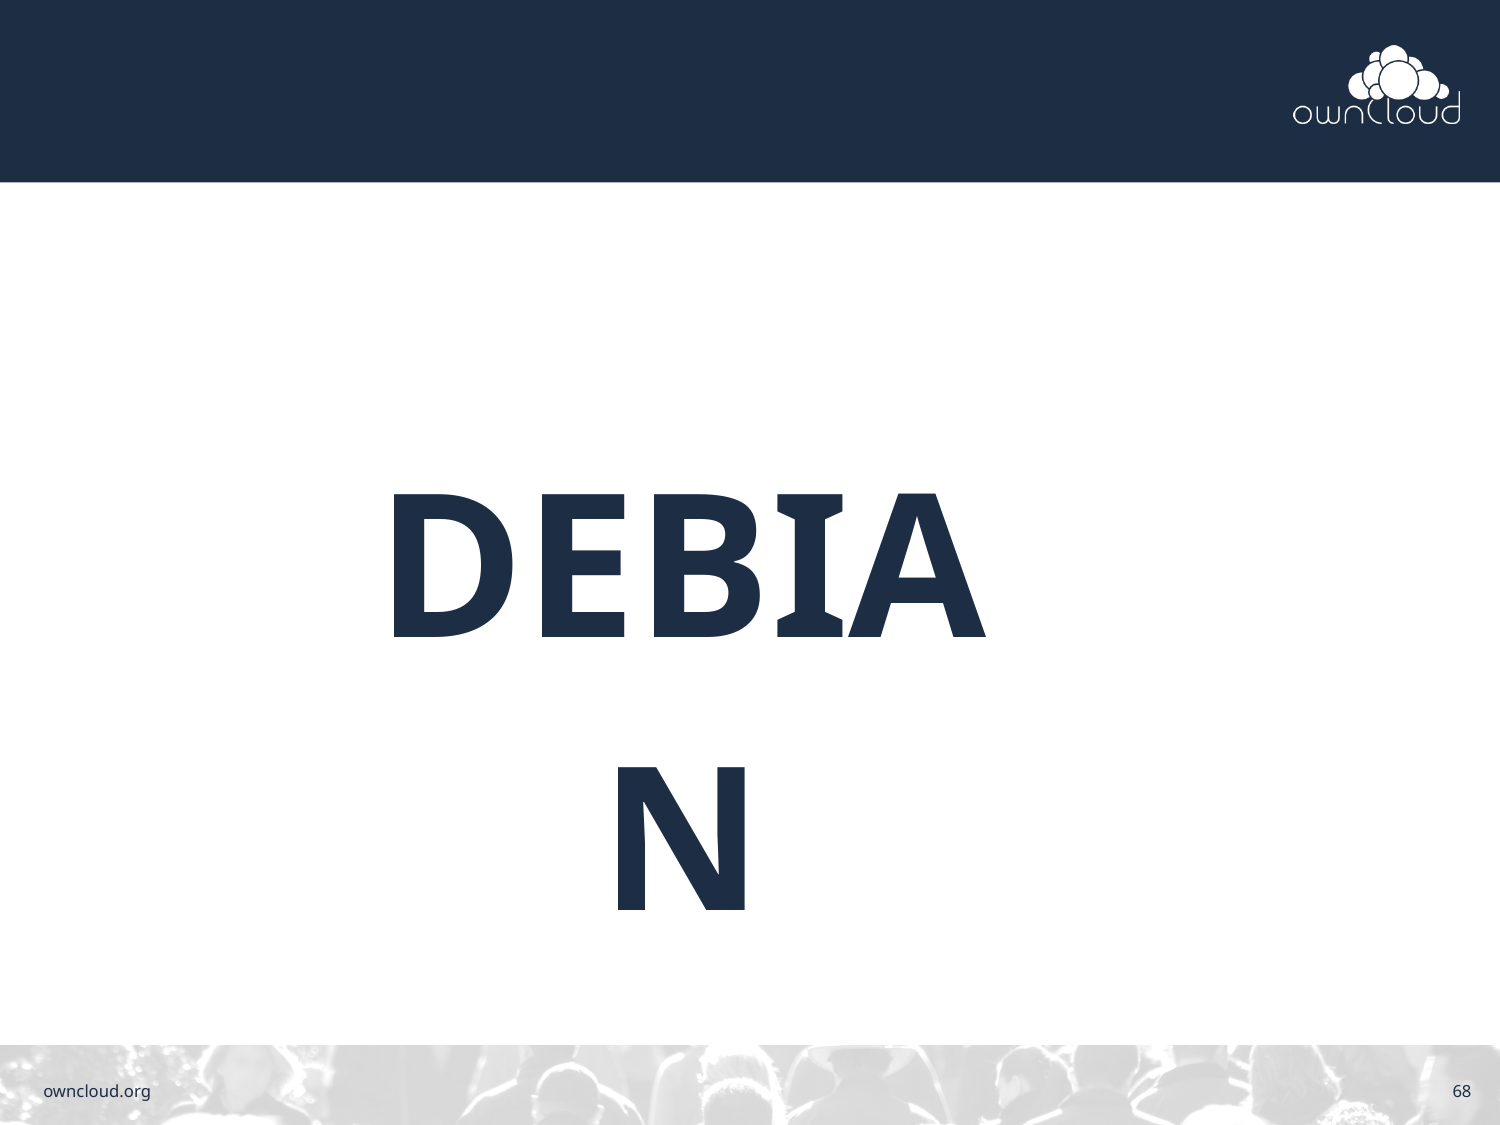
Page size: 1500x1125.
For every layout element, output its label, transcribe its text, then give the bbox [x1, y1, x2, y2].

picture [1293, 45, 1460, 124]
picture [0, 1045, 1500, 1125]
list DEBIAN [376, 424, 1145, 701]
